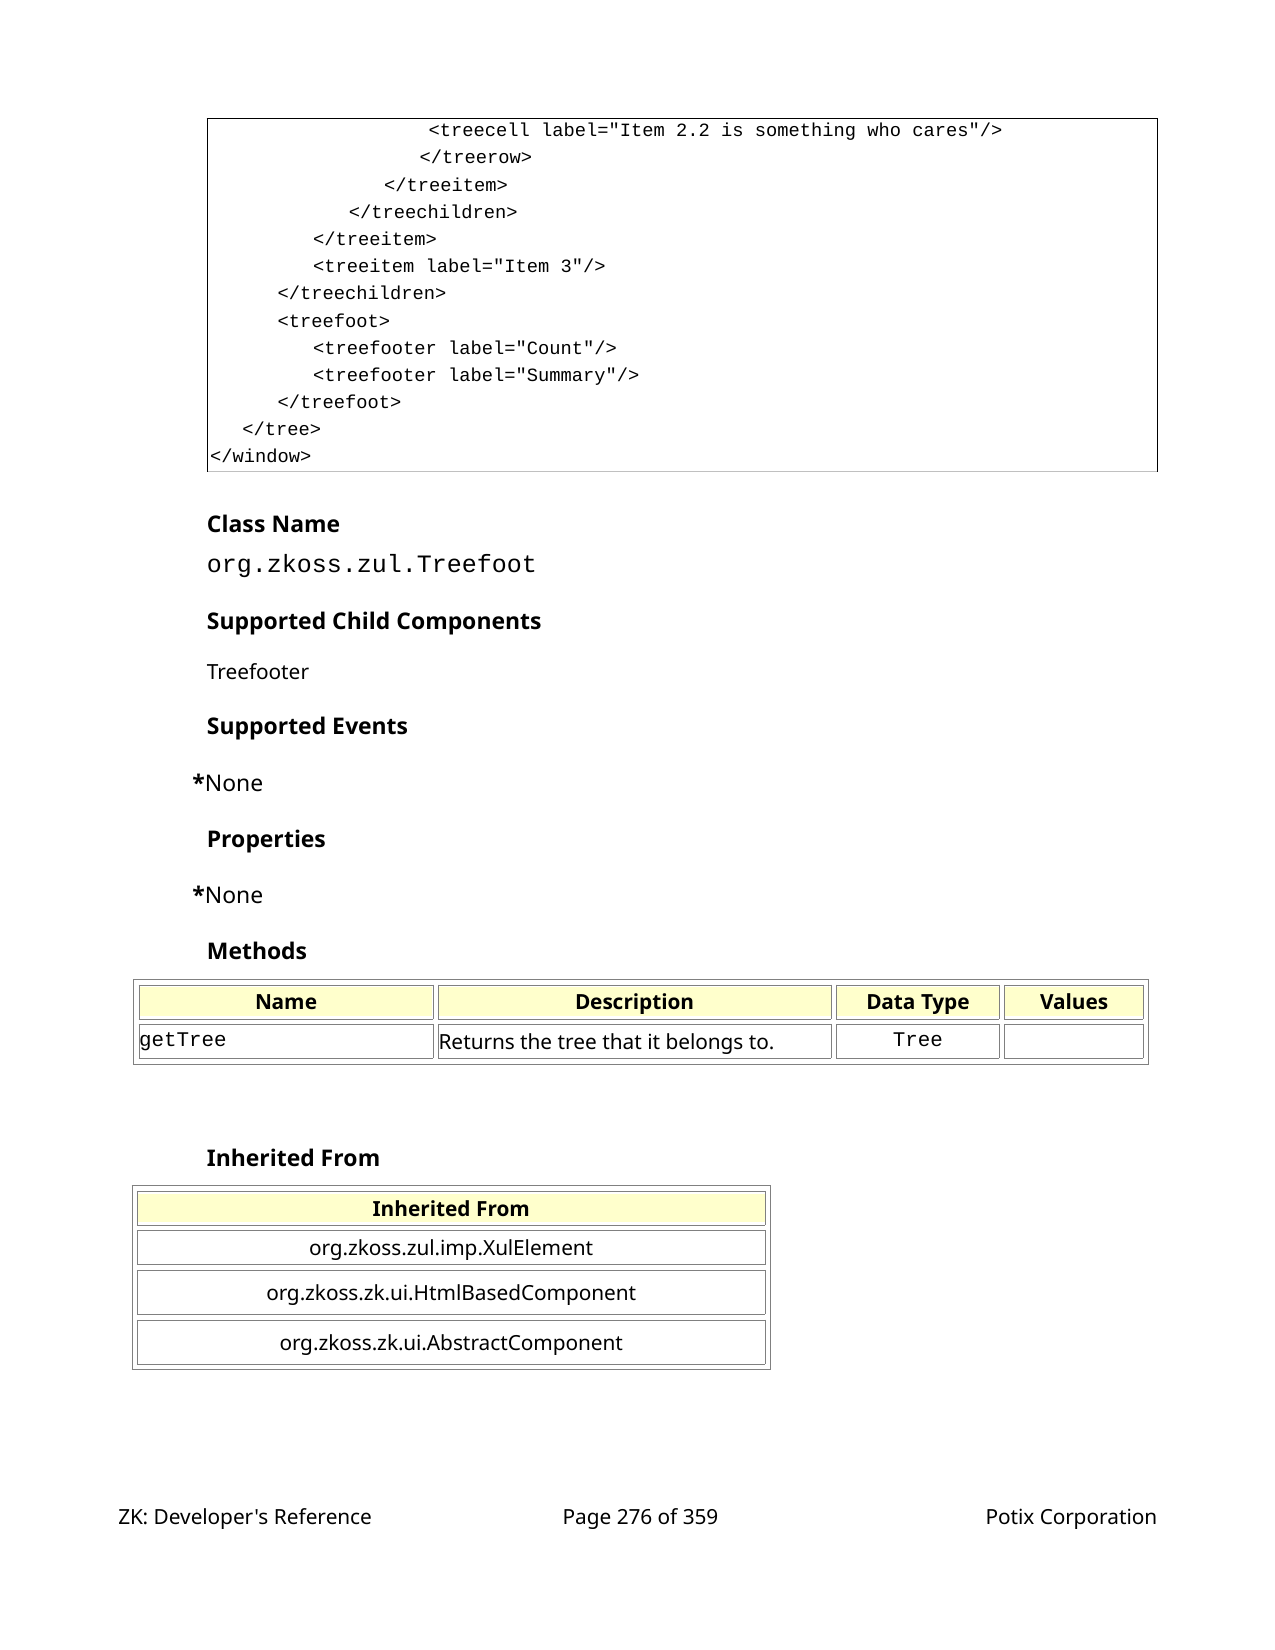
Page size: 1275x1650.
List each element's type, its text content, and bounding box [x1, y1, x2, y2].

table_cell getTree [136, 1019, 435, 1058]
subtitle Supported Events [207, 710, 1157, 742]
table_cell org.zkoss.zk.ui.HtmlBasedComponent [134, 1264, 768, 1314]
text *None [118, 767, 1157, 798]
table_cell [1002, 1019, 1146, 1058]
text </tree> [208, 417, 1157, 441]
table_cell Tree [834, 1019, 1002, 1058]
text </treechildren> [208, 281, 1157, 306]
table_header Data Type [834, 980, 1002, 1018]
text Treefooter [207, 657, 1157, 685]
text <treecell label="Item 2.2 is something who cares"/> [208, 119, 1157, 142]
text <treefooter label="Count"/> [208, 336, 1157, 360]
text *None [118, 879, 1157, 910]
subtitle Inherited From [207, 1142, 1157, 1173]
table_header Name [136, 980, 435, 1018]
text </treerow> [208, 145, 1157, 169]
subtitle Properties [207, 823, 1157, 854]
table_cell org.zkoss.zul.imp.XulElement [134, 1225, 768, 1264]
text </treeitem> [208, 227, 1157, 251]
text </treefoot> [208, 390, 1157, 414]
subtitle Supported Child Components [207, 605, 1157, 636]
subtitle Class Name [207, 508, 1157, 539]
table_header Inherited From [134, 1186, 768, 1225]
table_cell org.zkoss.zk.ui.AbstractComponent [134, 1314, 768, 1364]
table_header Values [1002, 980, 1146, 1018]
subtitle Methods [207, 935, 1157, 967]
table_header Description [435, 980, 833, 1018]
text org.zkoss.zul.Treefoot [207, 552, 1157, 580]
text </treechildren> [208, 200, 1157, 224]
text <treefooter label="Summary"/> [208, 363, 1157, 387]
table_cell [1005, 1025, 1143, 1058]
text </window> [208, 444, 1157, 471]
text </treeitem> [208, 172, 1157, 197]
table_cell Returns the tree that it belongs to. [435, 1019, 833, 1058]
text <treefoot> [208, 308, 1157, 333]
text <treeitem label="Item 3"/> [208, 254, 1157, 278]
